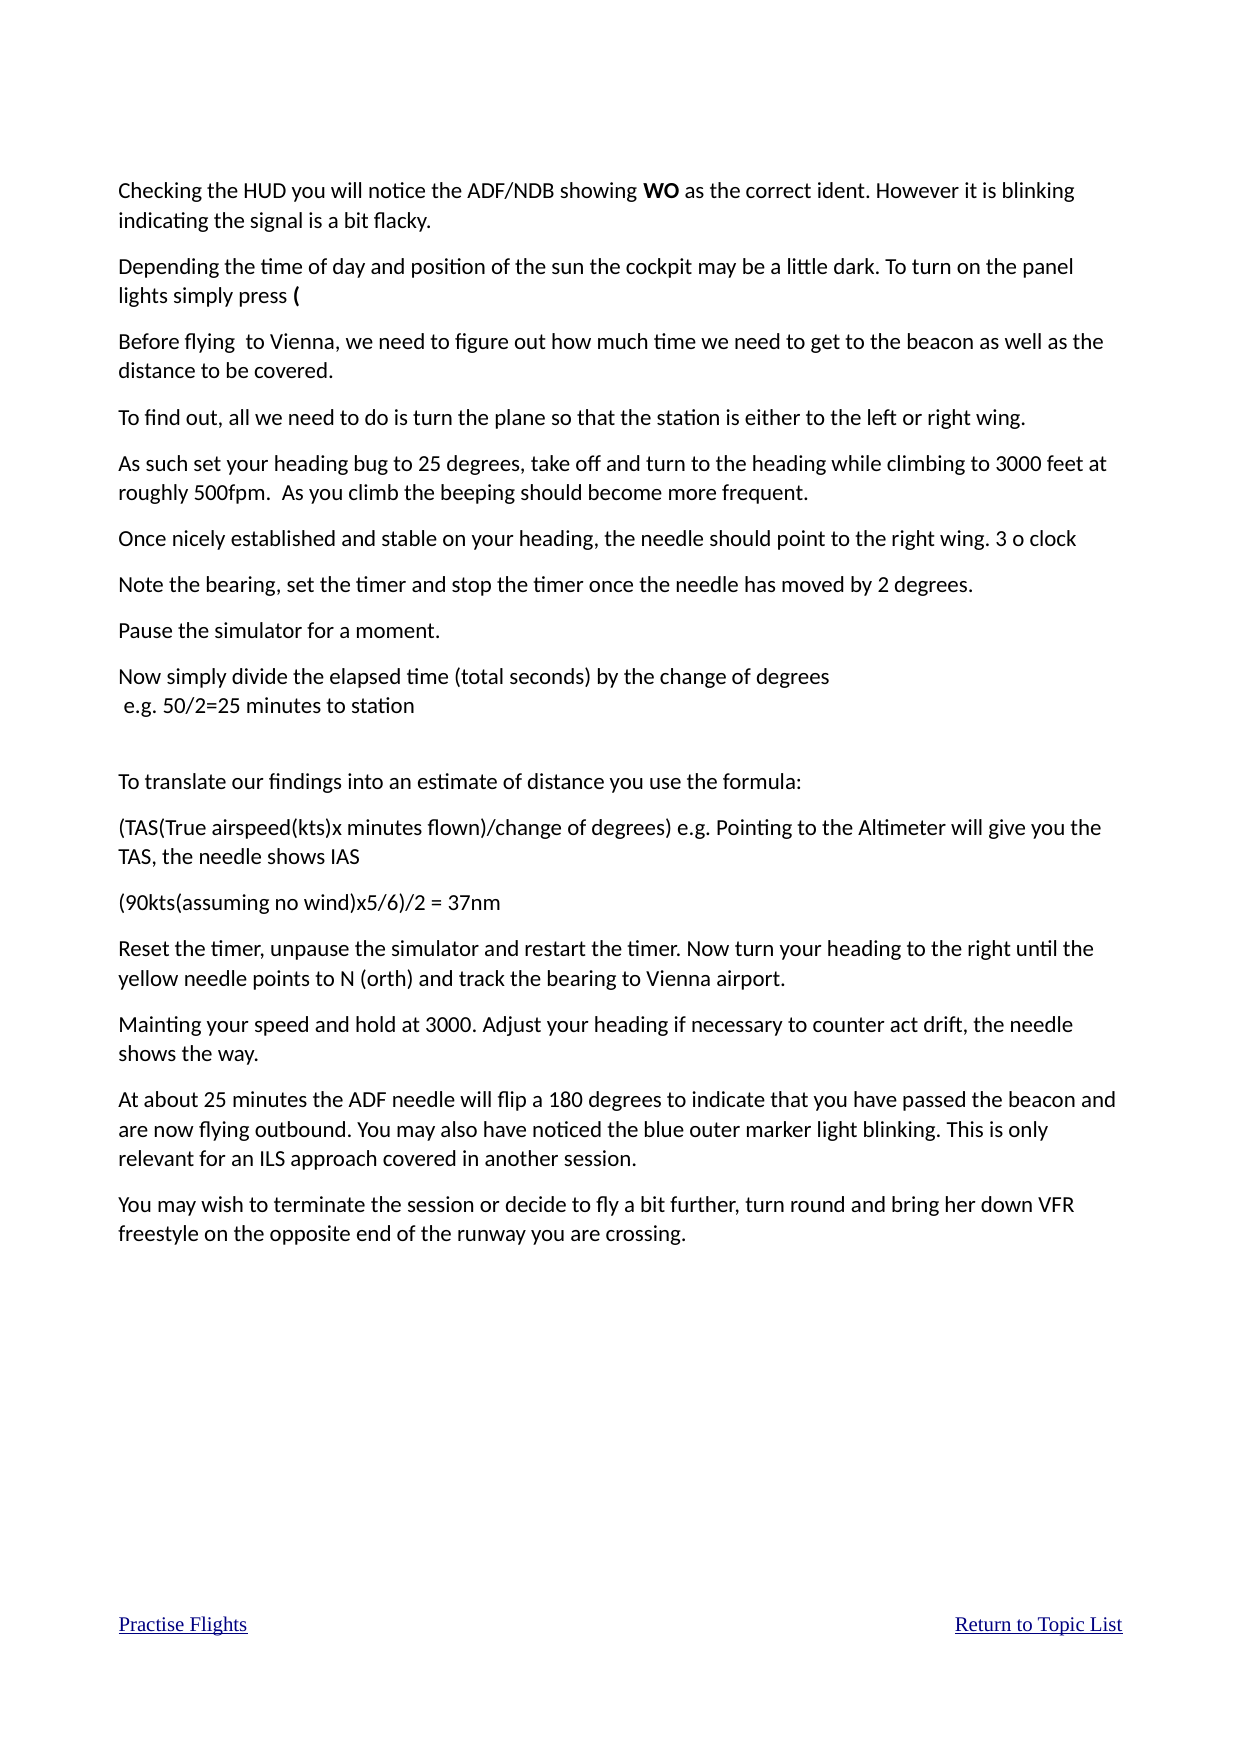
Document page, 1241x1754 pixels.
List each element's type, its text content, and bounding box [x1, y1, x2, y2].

text As such set your heading bug to 25 degrees, take off and turn to the heading while climbing to 3000 feet at roughly 500fpm. As you climb the beeping should become more frequent. [118, 449, 1122, 506]
text Note the bearing, set the timer and stop the timer once the needle has moved by 2 degrees. [118, 570, 1122, 598]
text To translate our findings into an estimate of distance you use the formula: [118, 767, 1122, 795]
text Reset the timer, unpause the simulator and restart the timer. Now turn your heading to the right until the yellow needle points to N (orth) and track the bearing to Vienna airport. [118, 934, 1122, 992]
text Mainting your speed and hold at 3000. Adjust your heading if necessary to counter act drift, the needle shows the way. [118, 1010, 1122, 1067]
text You may wish to terminate the session or decide to fly a bit further, turn round and bring her down VFR freestyle on the opposite end of the runway you are crossing. [118, 1190, 1122, 1247]
text To find out, all we need to do is turn the plane so that the station is either to the left or right wing. [118, 403, 1122, 431]
text Once nicely established and stable on your heading, the needle should point to the right wing. 3 o clock [118, 524, 1122, 552]
text Pause the simulator for a moment. [118, 616, 1122, 644]
text Now simply divide the elapsed time (total seconds) by the change of degrees e.g. 50/2=25 minutes to station [118, 662, 1122, 749]
text Checking the HUD you will notice the ADF/NDB showing WO as the correct ident. However it is blinking indicating the signal is a bit flacky. [118, 176, 1122, 234]
text (90kts(assuming no wind)x5/6)/2 = 37nm [118, 888, 1122, 916]
text At about 25 minutes the ADF needle will flip a 180 degrees to indicate that you have passed the beacon and are now flying outbound. You may also have noticed the blue outer marker light blinking. This is only relevant for an ILS approach covered in another session. [118, 1085, 1122, 1172]
text (TAS(True airspeed(kts)x minutes flown)/change of degrees) e.g. Pointing to the Altimeter will give you the TAS, the needle shows IAS [118, 813, 1122, 870]
text Depending the time of day and position of the sun the cockpit may be a little dark. To turn on the panel lights simply press ( [118, 252, 1122, 309]
text Before flying to Vienna, we need to figure out how much time we need to get to the beacon as well as the distance to be covered. [118, 327, 1122, 384]
